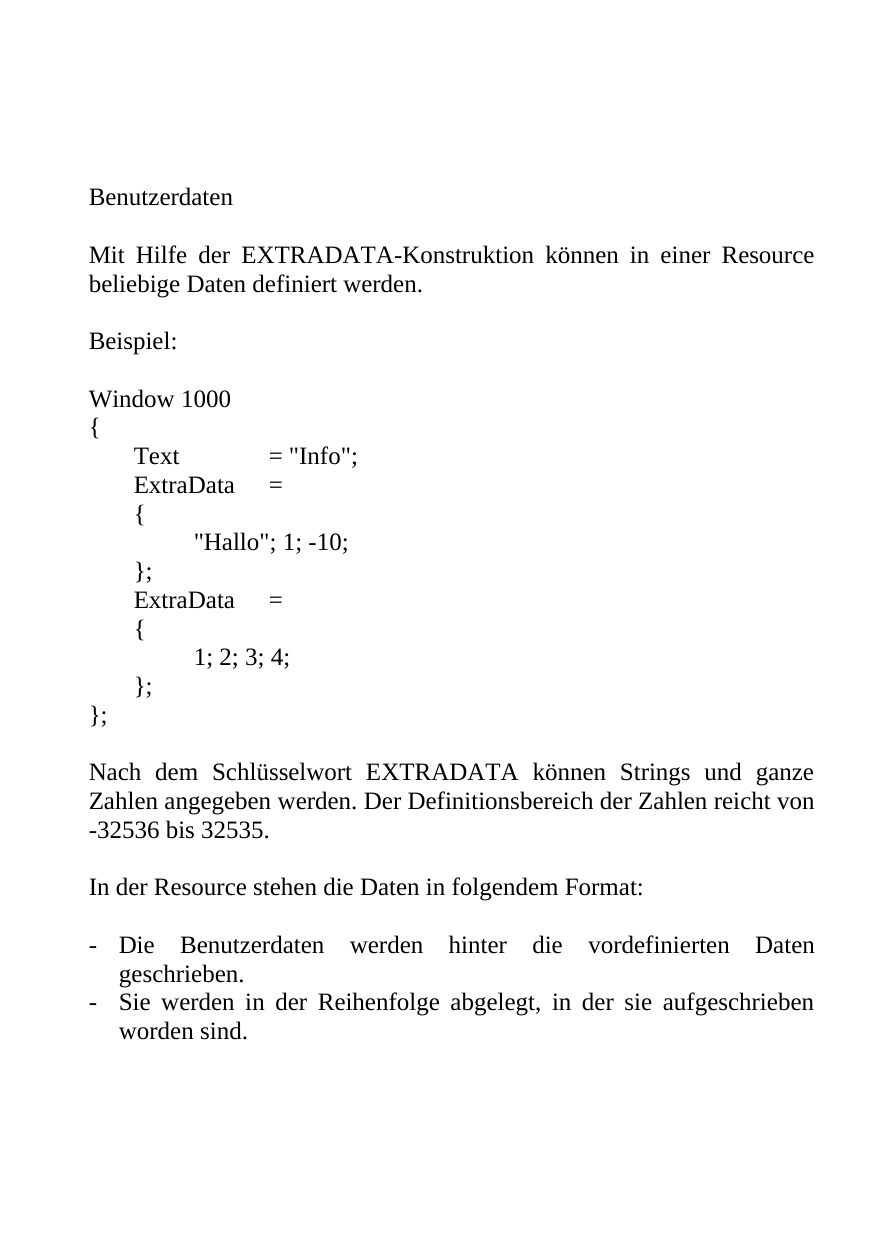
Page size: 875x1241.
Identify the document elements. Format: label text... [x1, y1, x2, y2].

list }; [88, 671, 815, 700]
list ExtraData = [88, 470, 815, 499]
list }; [88, 700, 815, 729]
list { [88, 412, 815, 441]
list Text = "Info"; [88, 441, 815, 470]
list Window 1000 [88, 384, 815, 412]
list { [88, 499, 815, 527]
list - Die Benutzerdaten werden hinter die vordefinierten Daten geschrieben. [88, 930, 815, 987]
list - Sie werden in der Reihenfolge abgelegt, in der sie aufgeschrieben worden sind. [88, 987, 815, 1045]
list ExtraData = [88, 585, 815, 614]
text Nach dem Schlüsselwort EXTRADATA können Strings und ganze Zahlen angegeben werden. Der Definitionsbereich der Zahlen reicht von -32536 bis 32535. [88, 757, 815, 844]
list "Hallo"; 1; -10; [88, 527, 815, 556]
text In der Resource stehen die Daten in folgendem Format: [88, 872, 815, 901]
list 1; 2; 3; 4; [88, 642, 815, 671]
text Beispiel: [88, 326, 815, 355]
list { [88, 614, 815, 642]
list }; [88, 556, 815, 585]
text Benutzerdaten [88, 182, 815, 211]
text Mit Hilfe der EXTRADATA-Konstruktion können in einer Resource beliebige Daten definiert werden. [88, 240, 815, 297]
